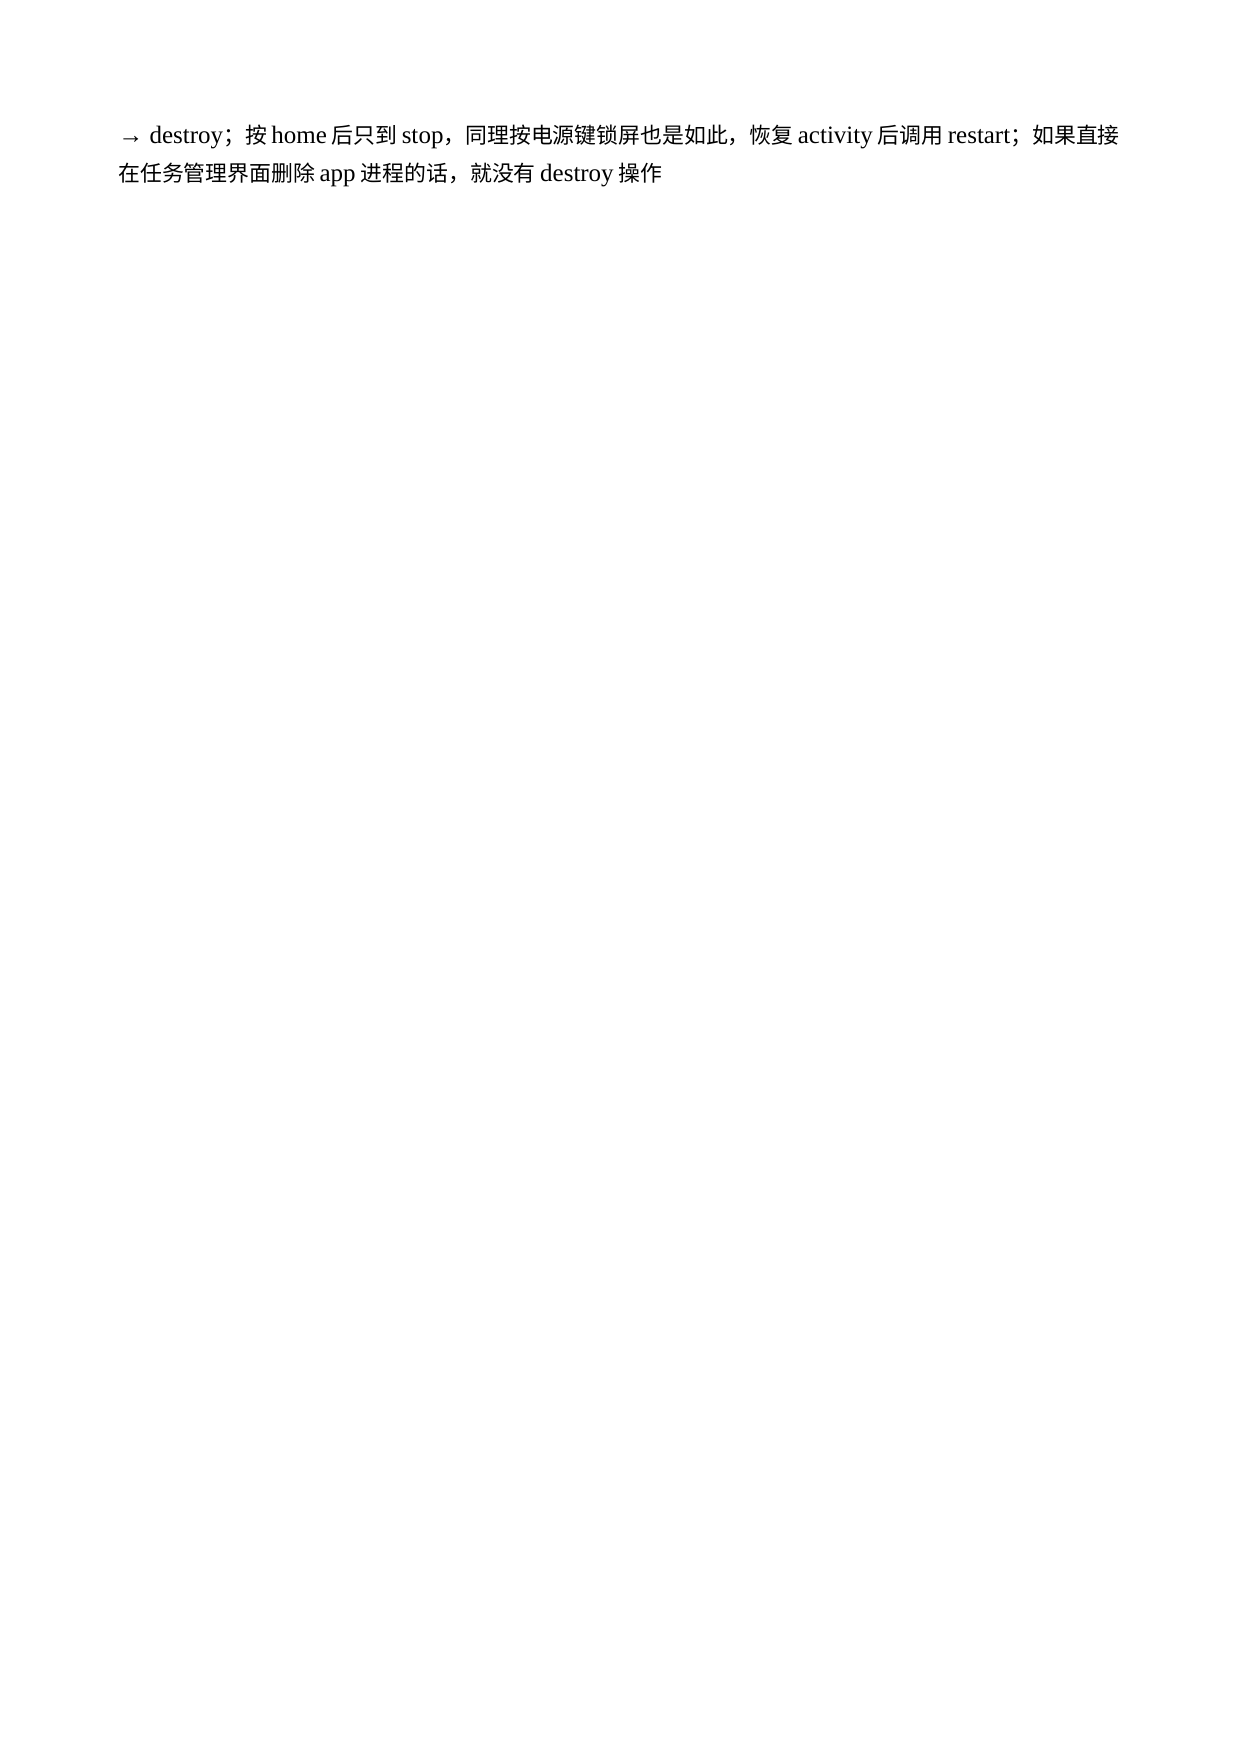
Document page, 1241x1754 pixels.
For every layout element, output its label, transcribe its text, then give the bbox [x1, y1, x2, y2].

text → destroy；按home后只到stop，同理按电源键锁屏也是如此，恢复activity后调用restart；如果直接在任务管理界面删除app进程的话，就没有destroy操作 [118, 118, 1122, 188]
